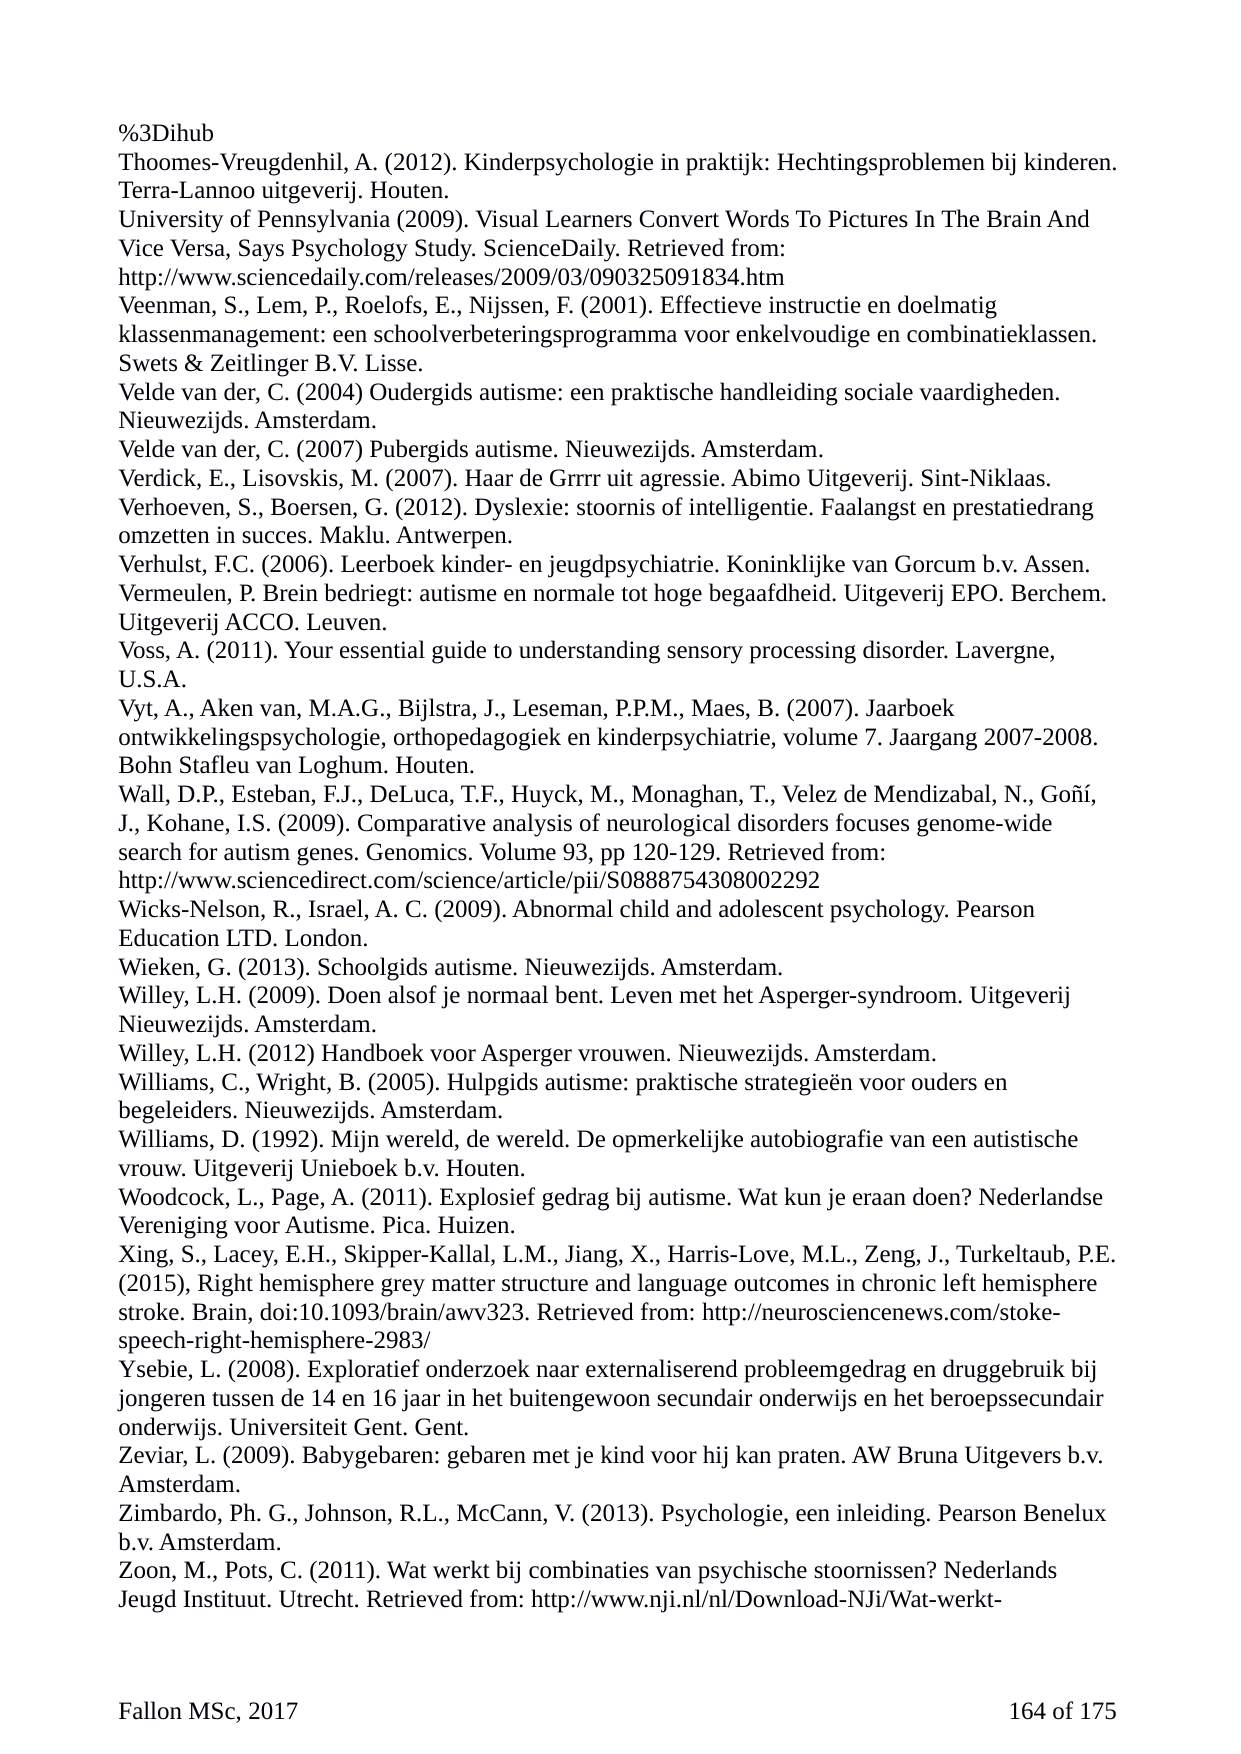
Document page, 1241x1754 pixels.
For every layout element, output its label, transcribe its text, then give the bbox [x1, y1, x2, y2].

text University of Pennsylvania (2009). Visual Learners Convert Words To Pictures In The Brain And Vice Versa, Says Psychology Study. ScienceDaily. Retrieved from: http://www.sciencedaily.com/releases/2009/03/090325091834.htm [118, 204, 1122, 291]
text Willey, L.H. (2012) Handboek voor Asperger vrouwen. Nieuwezijds. Amsterdam. [118, 1038, 1122, 1067]
text Willey, L.H. (2009). Doen alsof je normaal bent. Leven met het Asperger-syndroom. Uitgeverij Nieuwezijds. Amsterdam. [118, 981, 1122, 1038]
text Williams, C., Wright, B. (2005). Hulpgids autisme: praktische strategieën voor ouders en begeleiders. Nieuwezijds. Amsterdam. [118, 1067, 1122, 1124]
text Verhulst, F.C. (2006). Leerboek kinder- en jeugdpsychiatrie. Koninklijke van Gorcum b.v. Assen. [118, 549, 1122, 578]
text Zeviar, L. (2009). Babygebaren: gebaren met je kind voor hij kan praten. AW Bruna Uitgevers b.v. Amsterdam. [118, 1441, 1122, 1498]
text Wicks-Nelson, R., Israel, A. C. (2009). Abnormal child and adolescent psychology. Pearson Education LTD. London. [118, 894, 1122, 952]
text Vyt, A., Aken van, M.A.G., Bijlstra, J., Leseman, P.P.M., Maes, B. (2007). Jaarboek ontwikkelingspsychologie, orthopedagogiek en kinderpsychiatrie, volume 7. Jaargang 2007-2008. Bohn Stafleu van Loghum. Houten. [118, 693, 1122, 779]
text Ysebie, L. (2008). Exploratief onderzoek naar externaliserend probleemgedrag en druggebruik bij jongeren tussen de 14 en 16 jaar in het buitengewoon secundair onderwijs en het beroepssecundair onderwijs. Universiteit Gent. Gent. [118, 1354, 1122, 1441]
text Velde van der, C. (2004) Oudergids autisme: een praktische handleiding sociale vaardigheden. Nieuwezijds. Amsterdam. [118, 377, 1122, 434]
text %3Dihub [118, 118, 1122, 147]
text Zoon, M., Pots, C. (2011). Wat werkt bij combinaties van psychische stoornissen? Nederlands Jeugd Instituut. Utrecht. Retrieved from: http://www.nji.nl/nl/Download-NJi/Wat-werkt- [118, 1556, 1122, 1613]
text Woodcock, L., Page, A. (2011). Explosief gedrag bij autisme. Wat kun je eraan doen? Nederlandse Vereniging voor Autisme. Pica. Huizen. [118, 1182, 1122, 1239]
text Wall, D.P., Esteban, F.J., DeLuca, T.F., Huyck, M., Monaghan, T., Velez de Mendizabal, N., Goñí, J., Kohane, I.S. (2009). Comparative analysis of neurological disorders focuses genome-wide search for autism genes. Genomics. Volume 93, pp 120-129. Retrieved from: http://www.sciencedirect.com/science/article/pii/S0888754308002292 [118, 779, 1122, 894]
text Veenman, S., Lem, P., Roelofs, E., Nijssen, F. (2001). Effectieve instructie en doelmatig klassenmanagement: een schoolverbeteringsprogramma voor enkelvoudige en combinatieklassen. Swets & Zeitlinger B.V. Lisse. [118, 291, 1122, 377]
text Zimbardo, Ph. G., Johnson, R.L., McCann, V. (2013). Psychologie, een inleiding. Pearson Benelux b.v. Amsterdam. [118, 1498, 1122, 1556]
text Verhoeven, S., Boersen, G. (2012). Dyslexie: stoornis of intelligentie. Faalangst en prestatiedrang omzetten in succes. Maklu. Antwerpen. [118, 492, 1122, 549]
text Voss, A. (2011). Your essential guide to understanding sensory processing disorder. Lavergne, U.S.A. [118, 636, 1122, 693]
text Verdick, E., Lisovskis, M. (2007). Haar de Grrrr uit agressie. Abimo Uitgeverij. Sint-Niklaas. [118, 463, 1122, 492]
text Velde van der, C. (2007) Pubergids autisme. Nieuwezijds. Amsterdam. [118, 434, 1122, 463]
text Williams, D. (1992). Mijn wereld, de wereld. De opmerkelijke autobiografie van een autistische vrouw. Uitgeverij Unieboek b.v. Houten. [118, 1124, 1122, 1182]
text Wieken, G. (2013). Schoolgids autisme. Nieuwezijds. Amsterdam. [118, 952, 1122, 981]
text Vermeulen, P. Brein bedriegt: autisme en normale tot hoge begaafdheid. Uitgeverij EPO. Berchem. Uitgeverij ACCO. Leuven. [118, 578, 1122, 636]
text Thoomes-Vreugdenhil, A. (2012). Kinderpsychologie in praktijk: Hechtingsproblemen bij kinderen. Terra-Lannoo uitgeverij. Houten. [118, 147, 1122, 204]
text Xing, S., Lacey, E.H., Skipper-Kallal, L.M., Jiang, X., Harris-Love, M.L., Zeng, J., Turkeltaub, P.E. (2015), Right hemisphere grey matter structure and language outcomes in chronic left hemisphere stroke. Brain, doi:10.1093/brain/awv323. Retrieved from: http://neurosciencenews.com/stoke-speech-right-hemisphere-2983/ [118, 1239, 1122, 1354]
